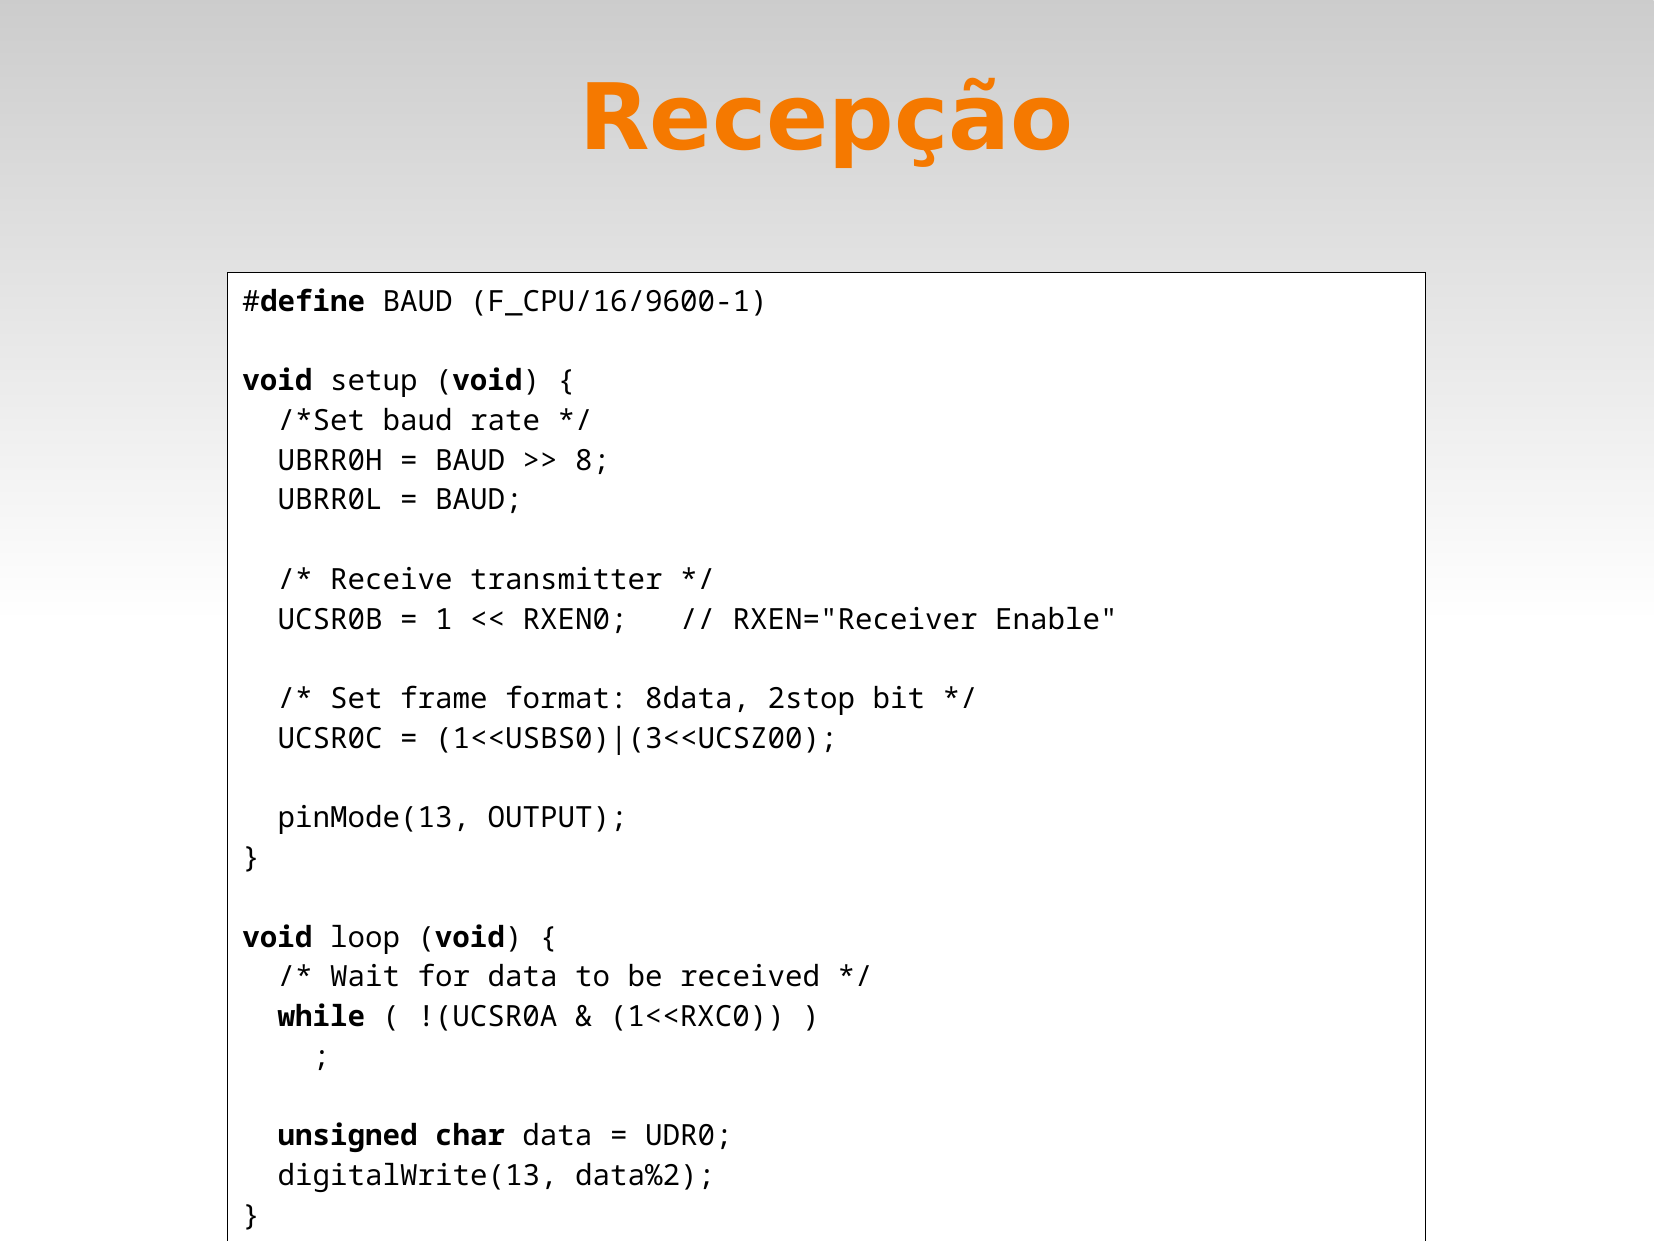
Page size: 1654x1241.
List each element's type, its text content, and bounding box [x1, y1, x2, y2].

text_box #define BAUD (F_CPU/16/9600-1) void setup (void) { /*Set baud rate */ UBRR0H = BAUD >> 8; UBRR0L = BAUD; /* Receive transmitter */ UCSR0B = 1 << RXEN0; // RXEN="Receiver Enable" /* Set frame format: 8data, 2stop bit */ UCSR0C = (1<<USBS0)|(3<<UCSZ00); pinMode(13, OUTPUT); } void loop (void) { /* Wait for data to be received */ while ( !(UCSR0A & (1<<RXC0)) ) ; unsigned char data = UDR0; digitalWrite(13, data%2); } [227, 272, 1426, 1099]
title Recepção [82, 13, 1571, 222]
